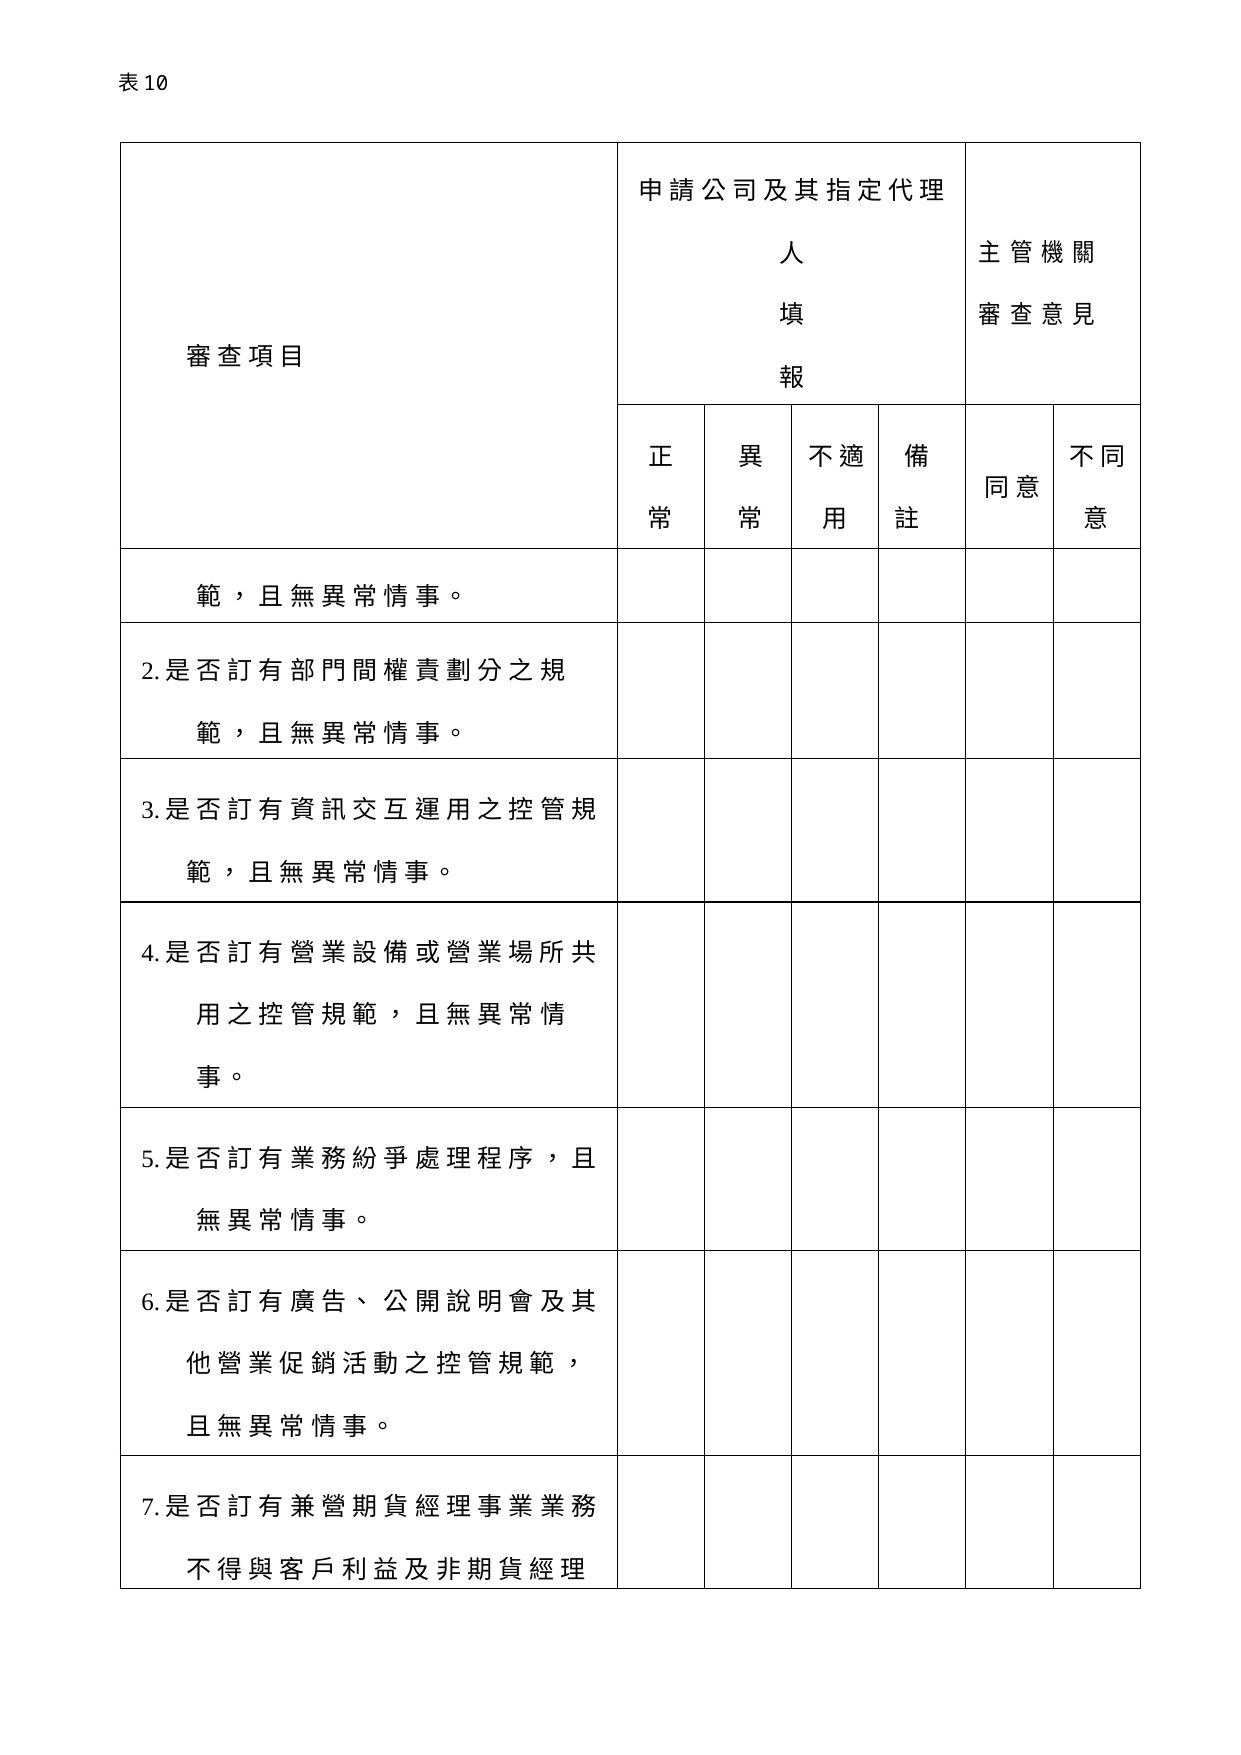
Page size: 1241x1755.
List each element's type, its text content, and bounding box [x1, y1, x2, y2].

table_cell [618, 549, 704, 622]
table_cell 3.是否訂有資訊交互運用之控管規範，且無異常情事。 [121, 759, 617, 901]
table_cell [879, 549, 965, 622]
table_cell 不適用 [792, 405, 878, 547]
table_header 申請公司及其指定代理人 填 報 [618, 143, 965, 404]
table_cell [792, 1251, 878, 1455]
table_cell [966, 623, 1053, 758]
table_cell [1054, 759, 1140, 901]
table_cell 7.是否訂有兼營期貨經理事業業務不得與客戶利益及非期貨經理 [121, 1456, 617, 1588]
table_cell [618, 1108, 704, 1250]
table_cell 6.是否訂有廣告、公開說明會及其他營業促銷活動之控管規範，且無異常情事。 [121, 1251, 617, 1455]
table_cell 範，且無異常情事。 [121, 549, 617, 622]
table_cell 正 常 [618, 405, 704, 547]
table_cell [792, 549, 878, 622]
table_cell [618, 1456, 704, 1588]
table_cell [879, 759, 965, 901]
table_cell [618, 903, 704, 1107]
table_header 主管機關 審查意見 [966, 143, 1140, 404]
table_cell [1054, 1251, 1140, 1455]
table_cell [966, 1108, 1053, 1250]
table_cell [705, 1456, 791, 1588]
table_cell [618, 759, 704, 901]
table_cell [618, 623, 704, 758]
table_cell [705, 759, 791, 901]
table_cell [966, 903, 1053, 1107]
table_cell [792, 623, 878, 758]
table_cell [879, 623, 965, 758]
table_cell [792, 1108, 878, 1250]
table_cell [879, 903, 965, 1107]
table_cell 備 註 [879, 405, 965, 547]
table_cell 異 常 [705, 405, 791, 547]
table_cell 不同意 [1054, 405, 1140, 547]
table_cell [705, 1108, 791, 1250]
table_cell 2.是否訂有部門間權責劃分之規範，且無異常情事。 [121, 623, 617, 758]
table_cell [966, 549, 1053, 622]
table_cell [879, 1251, 965, 1455]
table_cell [705, 623, 791, 758]
table_cell 同意 [966, 405, 1053, 547]
table_cell [966, 1456, 1053, 1588]
table_cell [879, 1108, 965, 1250]
table_cell 4.是否訂有營業設備或營業場所共用之控管規範，且無異常情事。 [121, 903, 617, 1107]
table_cell [705, 549, 791, 622]
table_cell [792, 759, 878, 901]
table_cell [1054, 903, 1140, 1107]
table_cell [705, 1251, 791, 1455]
table_cell [705, 903, 791, 1107]
table_cell [879, 1456, 965, 1588]
table_header 審查項目 [121, 143, 617, 547]
table_cell [1054, 1456, 1140, 1588]
table_cell [1054, 549, 1140, 622]
table_cell 5.是否訂有業務紛爭處理程序，且無異常情事。 [121, 1108, 617, 1250]
table_cell [618, 1251, 704, 1455]
table_cell [1054, 623, 1140, 758]
table_cell [792, 1456, 878, 1588]
table_cell [1054, 1108, 1140, 1250]
table_cell [792, 903, 878, 1107]
table_cell [966, 1251, 1053, 1455]
table_cell [966, 759, 1053, 901]
